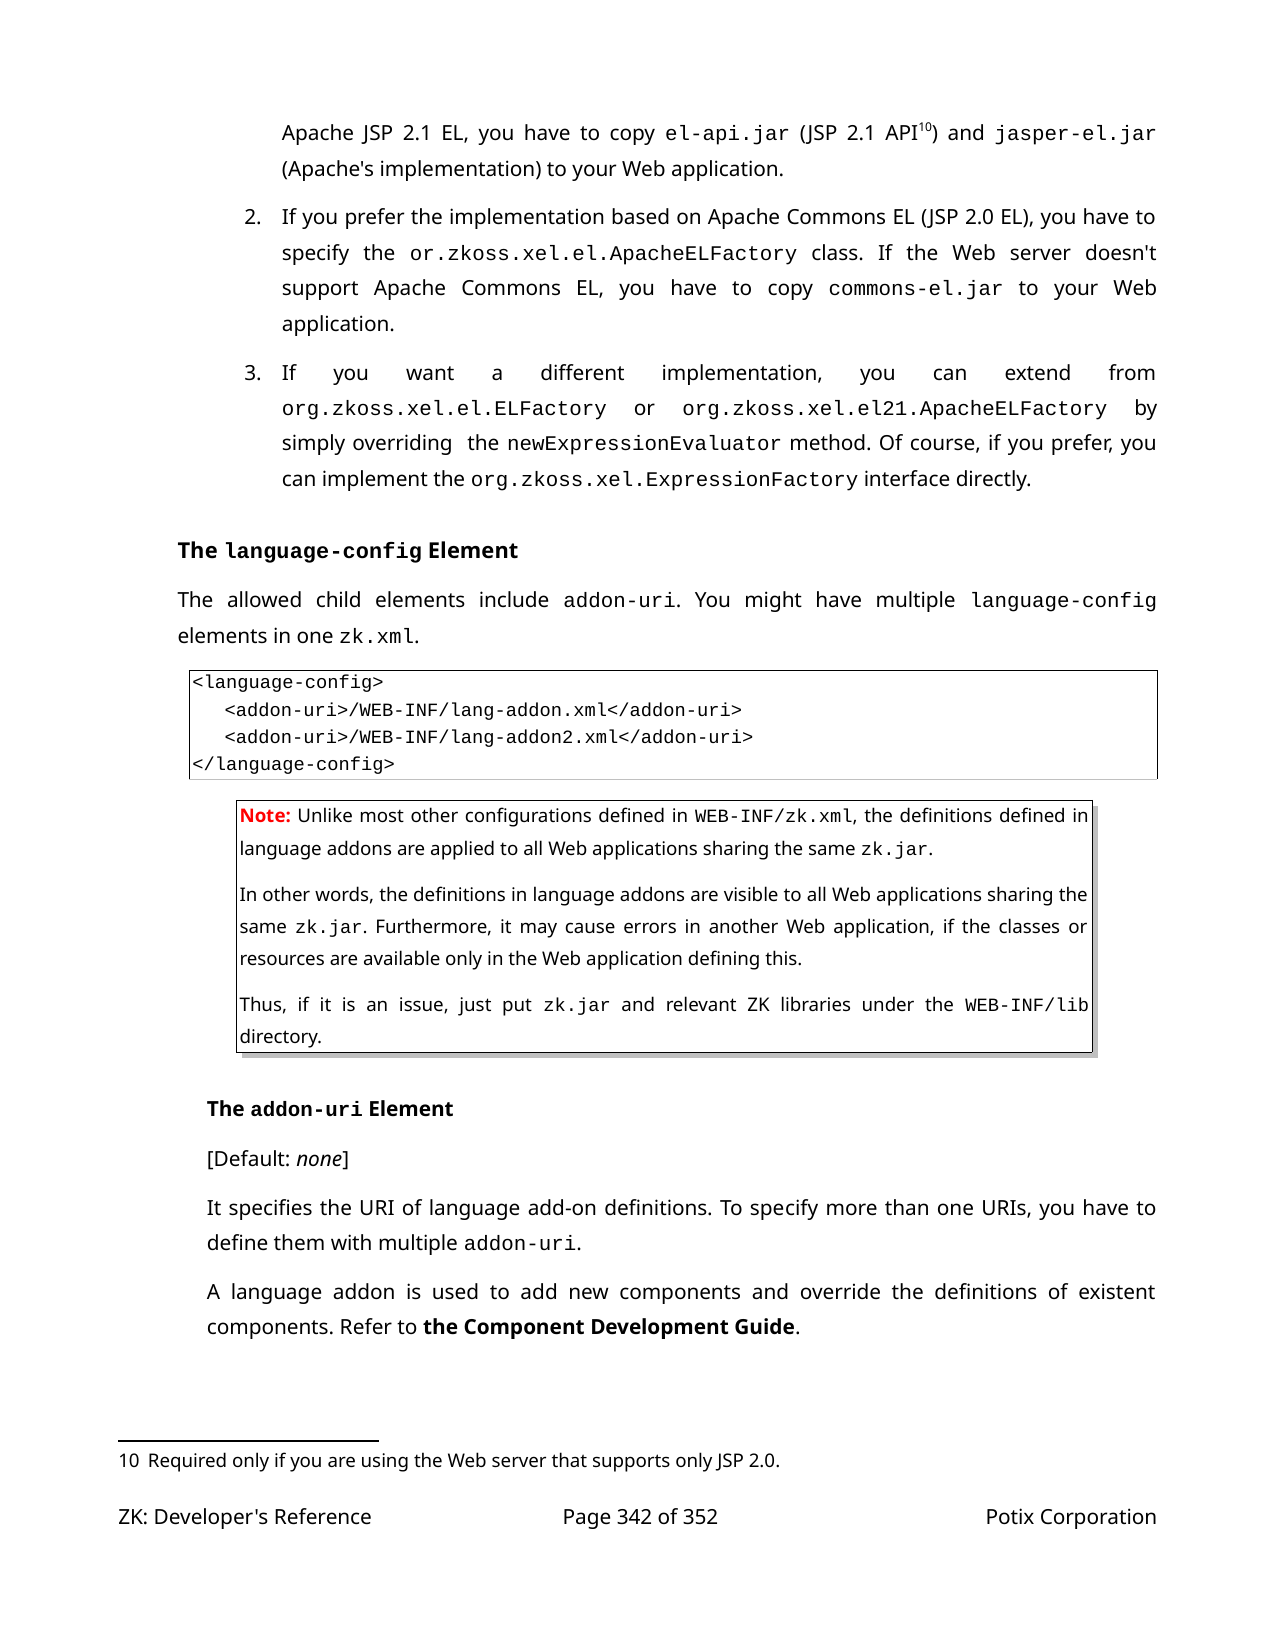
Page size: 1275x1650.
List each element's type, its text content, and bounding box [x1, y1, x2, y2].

text The allowed child elements include addon-uri. You might have multiple language-config elements in one zk.xml. [177, 586, 1157, 650]
text It specifies the URI of language add-on definitions. To specify more than one URIs, you have to define them with multiple addon-uri. [207, 1193, 1157, 1256]
text <language-config> [190, 671, 1157, 694]
text [Default: none] [207, 1144, 1157, 1172]
text Thus, if it is an issue, just put zk.jar and relevant ZK libraries under the WEB-INF/lib directory. [237, 988, 1092, 1052]
text A language addon is used to add new components and override the definitions of existent components. Refer to the Component Development Guide. [207, 1277, 1157, 1340]
text In other words, the definitions in language addons are visible to all Web applications sharing the same zk.jar. Furthermore, it may cause errors in another Web application, if the classes or resources are available only in the Web application defining this. [237, 878, 1092, 971]
list If you prefer the implementation based on Apache Commons EL (JSP 2.0 EL), you have to specify the or.zkoss.xel.el.ApacheELFactory class. If the Web server doesn't support Apache Commons EL, you have to copy commons-el.jar to your Web application. [244, 202, 1157, 337]
list Required only if you are using the Web server that supports only JSP 2.0. [118, 1447, 1157, 1473]
subtitle The language-config Element [177, 535, 1157, 565]
text <addon-uri>/WEB-INF/lang-addon2.xml</addon-uri> [190, 725, 1157, 749]
text <addon-uri>/WEB-INF/lang-addon.xml</addon-uri> [190, 697, 1157, 722]
list If you want a different implementation, you can extend from org.zkoss.xel.el.ELFactory or org.zkoss.xel.el21.ApacheELFactory by simply overriding the newExpressionEvaluator method. Of course, if you prefer, you can implement the org.zkoss.xel.ExpressionFactory interface directly. [244, 358, 1157, 492]
text </language-config> [190, 752, 1157, 779]
subtitle The addon-uri Element [207, 1094, 1157, 1123]
list Apache JSP 2.1 EL, you have to copy el-api.jar (JSP 2.1 API) and jasper-el.jar (Apache's implementation) to your Web application. [244, 118, 1157, 182]
text Note: Unlike most other configurations defined in WEB-INF/zk.xml, the definitions defined in language addons are applied to all Web applications sharing the same zk.jar. [237, 801, 1092, 861]
